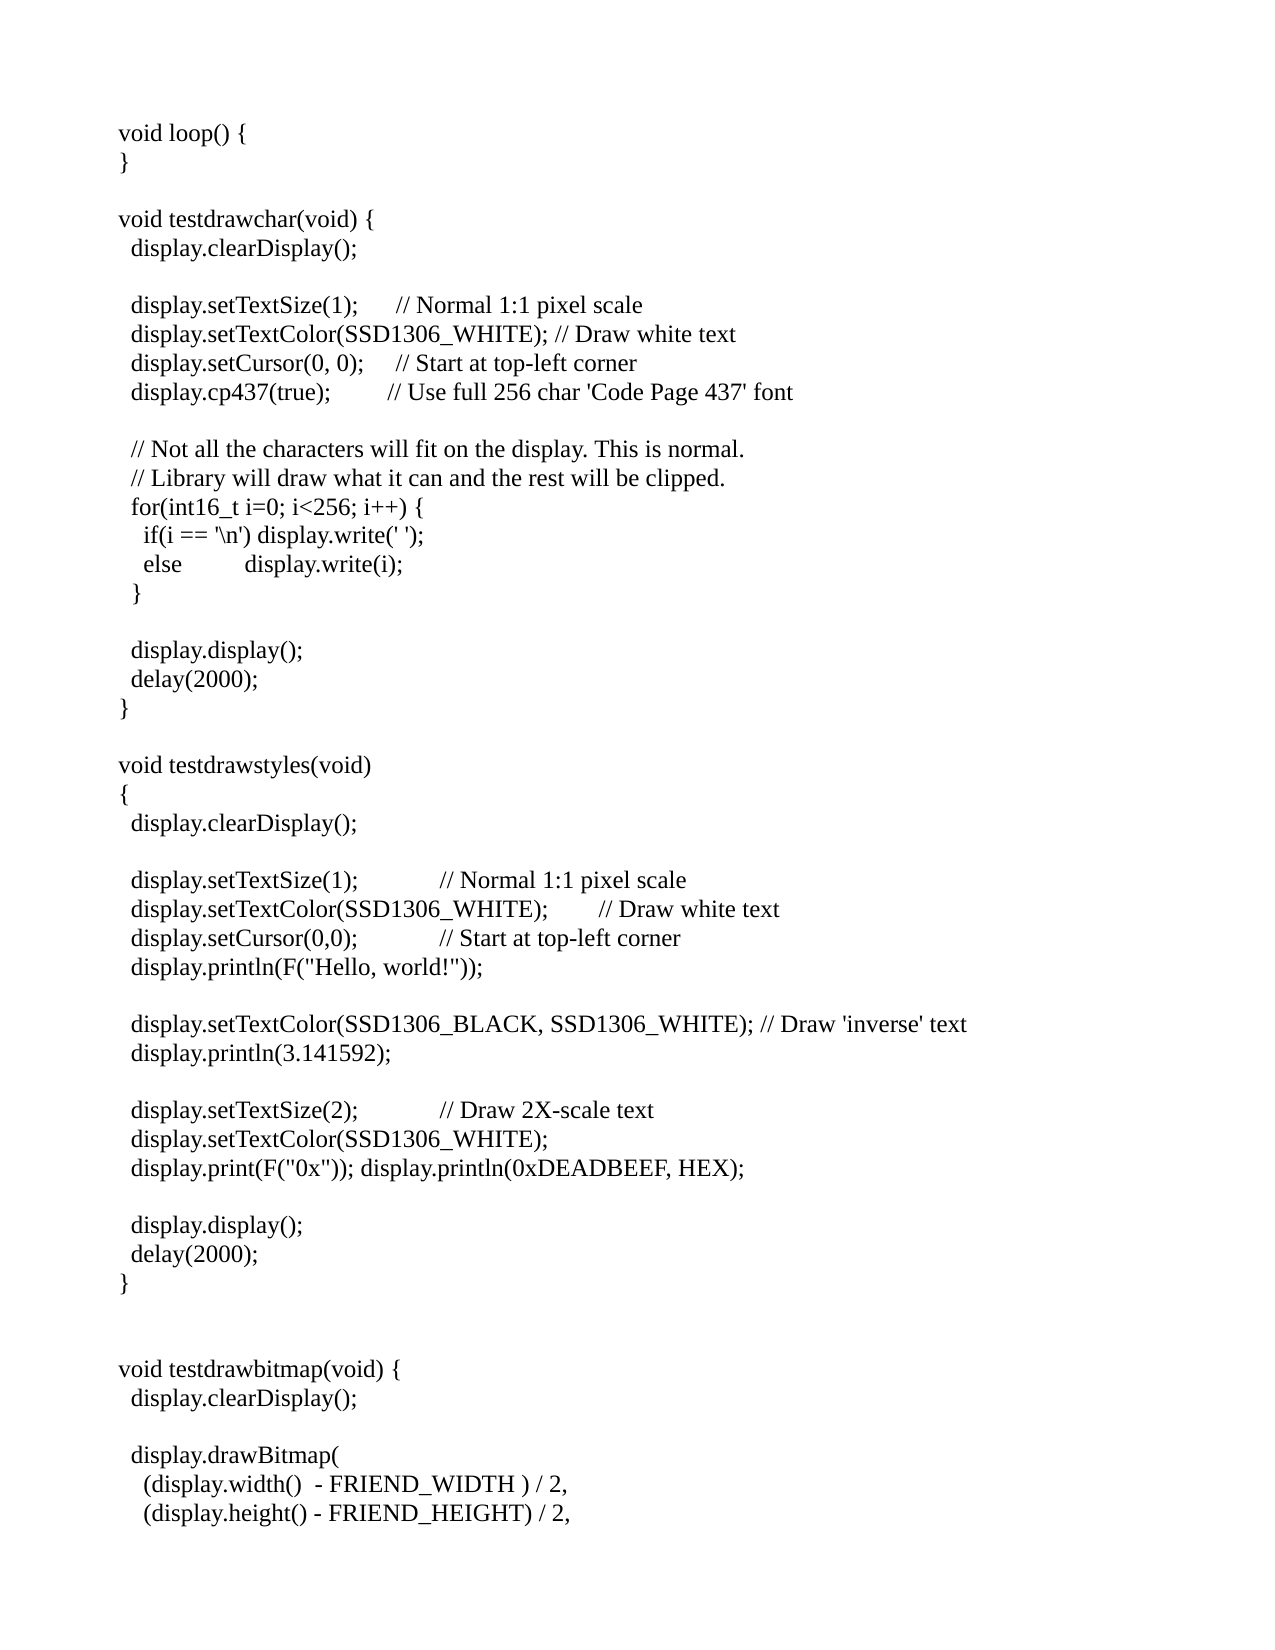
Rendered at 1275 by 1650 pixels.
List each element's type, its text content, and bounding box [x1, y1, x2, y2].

text (display.width() - FRIEND_WIDTH ) / 2, [118, 1469, 1157, 1498]
text if(i == '\n') display.write(' '); [118, 521, 1157, 549]
text void loop() { [118, 118, 1157, 147]
text display.setTextColor(SSD1306_BLACK, SSD1306_WHITE); // Draw 'inverse' text [118, 1009, 1157, 1038]
text display.clearDisplay(); [118, 1383, 1157, 1412]
text delay(2000); [118, 1239, 1157, 1268]
text display.drawBitmap( [118, 1441, 1157, 1469]
text // Library will draw what it can and the rest will be clipped. [118, 463, 1157, 492]
text for(int16_t i=0; i<256; i++) { [118, 492, 1157, 521]
text } [118, 578, 1157, 607]
text void testdrawstyles(void) [118, 751, 1157, 779]
text display.clearDisplay(); [118, 233, 1157, 262]
text } [118, 147, 1157, 176]
text display.setCursor(0,0); // Start at top-left corner [118, 923, 1157, 952]
text else display.write(i); [118, 549, 1157, 578]
text display.setTextSize(1); // Normal 1:1 pixel scale [118, 291, 1157, 319]
text void testdrawchar(void) { [118, 204, 1157, 233]
text display.display(); [118, 1211, 1157, 1239]
text display.cp437(true); // Use full 256 char 'Code Page 437' font [118, 377, 1157, 406]
text { [118, 779, 1157, 808]
text delay(2000); [118, 664, 1157, 693]
text display.clearDisplay(); [118, 808, 1157, 837]
text void testdrawbitmap(void) { [118, 1354, 1157, 1383]
text // Not all the characters will fit on the display. This is normal. [118, 434, 1157, 463]
text (display.height() - FRIEND_HEIGHT) / 2, [118, 1498, 1157, 1527]
text display.setTextSize(2); // Draw 2X-scale text [118, 1096, 1157, 1124]
text display.setTextColor(SSD1306_WHITE); // Draw white text [118, 319, 1157, 348]
text } [118, 1268, 1157, 1297]
text display.println(F("Hello, world!")); [118, 952, 1157, 981]
text display.setTextColor(SSD1306_WHITE); // Draw white text [118, 894, 1157, 923]
text display.setTextColor(SSD1306_WHITE); [118, 1124, 1157, 1153]
text display.setTextSize(1); // Normal 1:1 pixel scale [118, 866, 1157, 894]
text display.print(F("0x")); display.println(0xDEADBEEF, HEX); [118, 1153, 1157, 1182]
text display.display(); [118, 636, 1157, 664]
text display.println(3.141592); [118, 1038, 1157, 1067]
text display.setCursor(0, 0); // Start at top-left corner [118, 348, 1157, 377]
text } [118, 693, 1157, 722]
